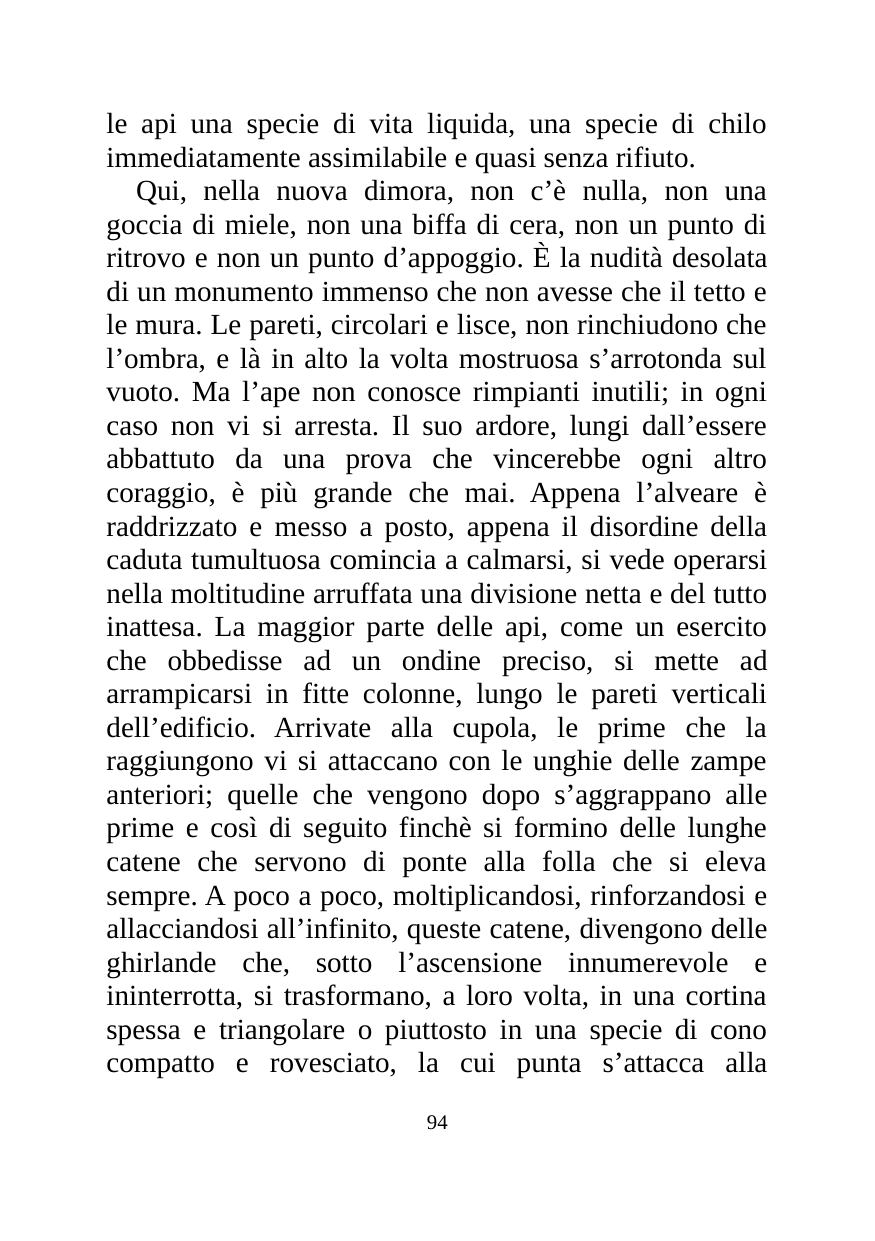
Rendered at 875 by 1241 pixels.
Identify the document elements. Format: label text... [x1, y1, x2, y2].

text Qui, nella nuova dimora, non c’è nulla, non una goccia di miele, non una biffa di cera, non un punto di ritrovo e non un punto d’appoggio. È la nudità desolata di un monumento immenso che non avesse che il tetto e le mura. Le pareti, circolari e lisce, non rinchiudono che l’ombra, e là in alto la volta mostruosa s’arrotonda sul vuoto. Ma l’ape non conosce rimpianti inutili; in ogni caso non vi si arresta. Il suo ardore, lungi dall’essere abbattuto da una prova che vincerebbe ogni altro coraggio, è più grande che mai. Appena l’alveare è raddrizzato e messo a posto, appena il disordine della caduta tumultuosa comincia a calmarsi, si vede operarsi nella moltitudine arruffata una divisione netta e del tutto inattesa. La maggior parte delle api, come un esercito che obbedisse ad un ondine preciso, si mette ad arrampicarsi in fitte colonne, lungo le pareti verticali dell’edificio. Arrivate alla cupola, le prime che la raggiungono vi si attaccano con le unghie delle zampe anteriori; quelle che vengono dopo s’aggrappano alle prime e così di seguito finchè si formino delle lunghe catene che servono di ponte alla folla che si eleva sempre. A poco a poco, moltiplicandosi, rinforzandosi e allacciandosi all’infinito, queste catene, divengono delle ghirlande che, sotto l’ascensione innumerevole e ininterrotta, si trasformano, a loro volta, in una cortina spessa e triangolare o piuttosto in una specie di cono compatto e rovesciato, la cui punta s’attacca alla [106, 173, 768, 1079]
text le api una specie di vita liquida, una specie di chilo immediatamente assimilabile e quasi senza rifiuto. [106, 106, 768, 173]
